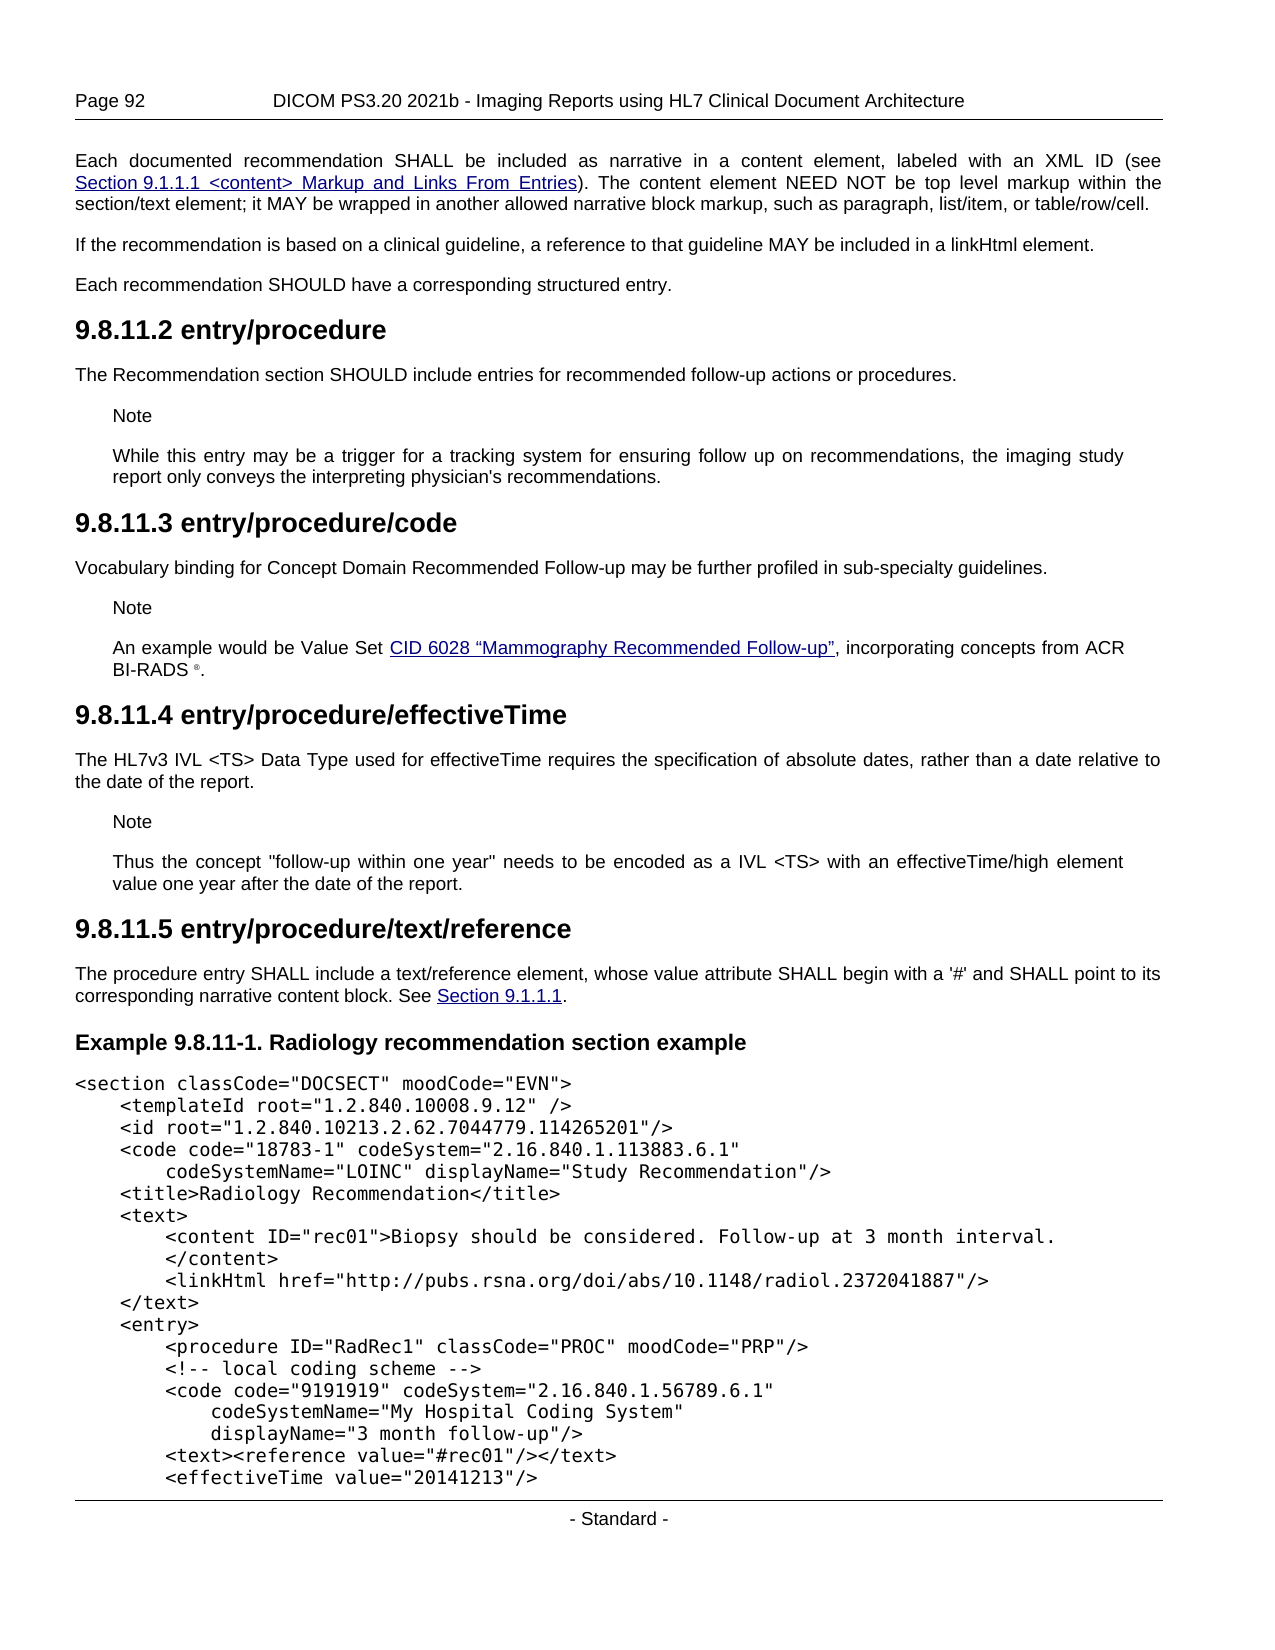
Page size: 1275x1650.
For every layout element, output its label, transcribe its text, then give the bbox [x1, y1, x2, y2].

text 9.8.11.5 entry/procedure/text/reference [75, 913, 1162, 944]
text Example 9.8.11-1. Radiology recommendation section example [75, 1029, 1162, 1054]
text An example would be Value Set CID 6028 “Mammography Recommended Follow-up”, incorporating concepts from ACR BI-RADS ®. [112, 637, 1125, 680]
text 9.8.11.4 entry/procedure/effectiveTime [75, 699, 1162, 730]
text Thus the concept "follow-up within one year" needs to be encoded as a IVL <TS> with an effectiveTime/high element value one year after the date of the report. [112, 851, 1125, 894]
text Note [112, 597, 1125, 618]
text 9.8.11.2 entry/procedure [75, 314, 1162, 345]
text The procedure entry SHALL include a text/reference element, whose value attribute SHALL begin with a '#' and SHALL point to its corresponding narrative content block. See Section 9.1.1.1. [75, 963, 1162, 1006]
text <section classCode="DOCSECT" moodCode="EVN"> <templateId root="1.2.840.10008.9.12" /> <id root="1.2.840.10213.2.62.7044779.114265201"/> <code code="18783-1" codeSystem="2.16.840.1.113883.6.1" codeSystemName="LOINC" displayName="Study Recommendation"/> <title>Radiology Recommendation</title> <text> <content ID="rec01">Biopsy should be considered. Follow-up at 3 month interval. </content> <linkHtml href="http://pubs.rsna.org/doi/abs/10.1148/radiol.2372041887"/> </text> <entry> <procedure ID="RadRec1" classCode="PROC" moodCode="PRP"/> <!-- local coding scheme --> <code code="9191919" codeSystem="2.16.840.1.56789.6.1" codeSystemName="My Hospital Coding System" displayName="3 month follow-up"/> <text><reference value="#rec01"/></text> <effectiveTime value="20141213"/> [75, 1073, 1162, 1489]
text The Recommendation section SHOULD include entries for recommended follow-up actions or procedures. [75, 364, 1162, 386]
text 9.8.11.3 entry/procedure/code [75, 507, 1162, 538]
text Each recommendation SHOULD have a corresponding structured entry. [75, 274, 1162, 295]
text The HL7v3 IVL <TS> Data Type used for effectiveTime requires the specification of absolute dates, rather than a date relative to the date of the report. [75, 749, 1162, 792]
text While this entry may be a trigger for a tracking system for ensuring follow up on recommendations, the imaging study report only conveys the interpreting physician's recommendations. [112, 445, 1125, 488]
text Note [112, 811, 1125, 832]
text Each documented recommendation SHALL be included as narrative in a content element, labeled with an XML ID (see Section 9.1.1.1 <content> Markup and Links From Entries). The content element NEED NOT be top level markup within the section/text element; it MAY be wrapped in another allowed narrative block markup, such as paragraph, list/item, or table/row/cell. [75, 150, 1162, 215]
text If the recommendation is based on a clinical guideline, a reference to that guideline MAY be included in a linkHtml element. [75, 233, 1162, 255]
text Vocabulary binding for Concept Domain Recommended Follow-up may be further profiled in sub-specialty guidelines. [75, 557, 1162, 578]
text Note [112, 404, 1125, 426]
